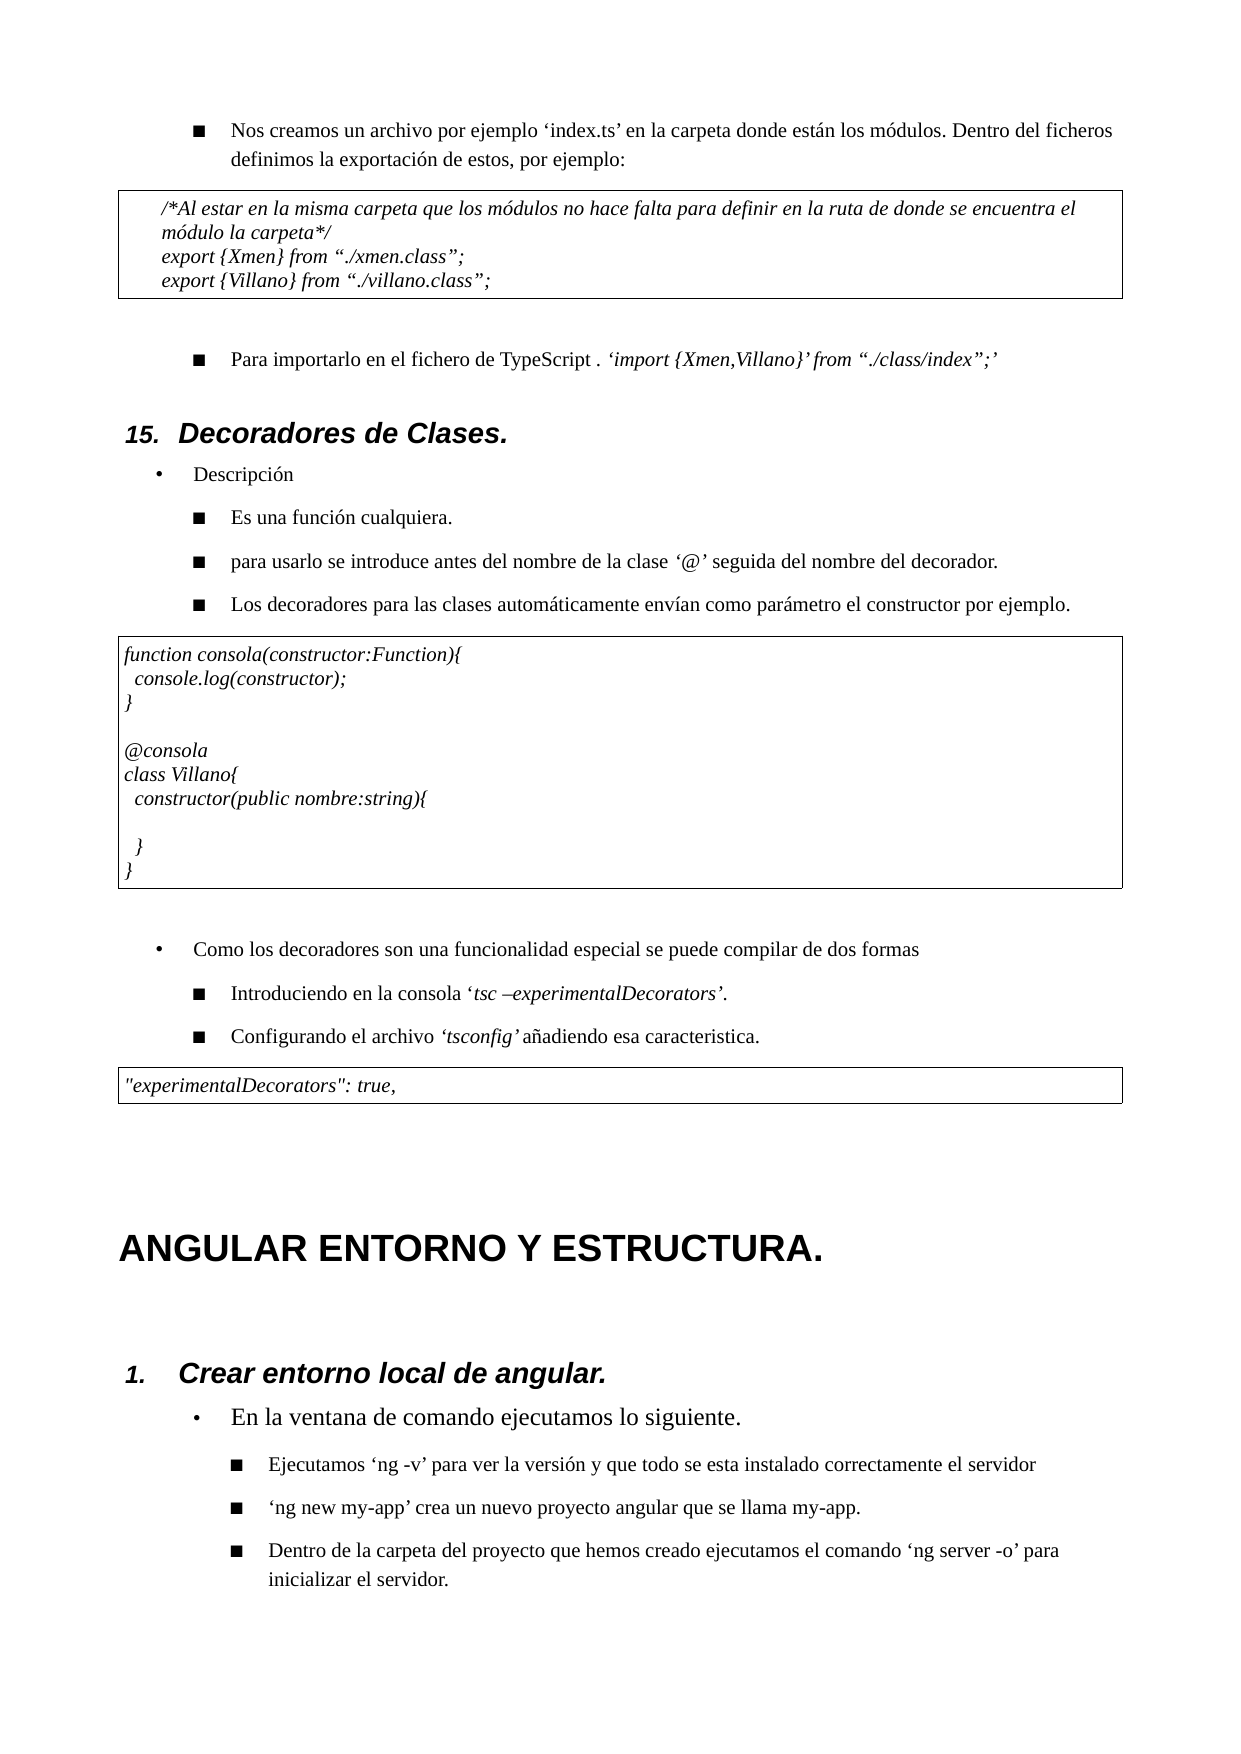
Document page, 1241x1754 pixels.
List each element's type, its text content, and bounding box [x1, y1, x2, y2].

table_header /*Al estar en la misma carpeta que los módulos no hace falta para definir en la ruta de donde se encuentra el módulo la carpeta*/ export {Xmen} from “./xmen.class”; export {Villano} from “./villano.class”; [119, 191, 1122, 298]
list Dentro de la carpeta del proyecto que hemos creado ejecutamos el comando ‘ng server -o’ para inicializar el servidor. [231, 1538, 1122, 1591]
list Como los decoradores son una funcionalidad especial se puede compilar de dos formas [156, 937, 1122, 961]
subtitle ANGULAR ENTORNO Y ESTRUCTURA. [118, 1226, 1122, 1270]
list Configurando el archivo ‘tsconfig’ añadiendo esa caracteristica. [193, 1024, 1122, 1048]
list Ejecutamos ‘ng -v’ para ver la versión y que todo se esta instalado correctamente el servidor [231, 1451, 1122, 1476]
table_header "experimentalDecorators": true, [119, 1068, 1122, 1103]
list Los decoradores para las clases automáticamente envían como parámetro el constructor por ejemplo. [193, 592, 1122, 616]
list En la ventana de comando ejecutamos lo siguiente. [193, 1402, 1122, 1431]
list Para importarlo en el fichero de TypeScript . ‘import {Xmen,Villano}’ from “./class/index”;’ [193, 347, 1122, 371]
list Es una función cualquiera. [193, 505, 1122, 529]
subtitle Crear entorno local de angular. [118, 1356, 1122, 1390]
list Introduciendo en la consola ‘tsc –experimentalDecorators’. [193, 980, 1122, 1004]
list Descripción [156, 462, 1122, 486]
list para usarlo se introduce antes del nombre de la clase ‘@’ seguida del nombre del decorador. [193, 549, 1122, 573]
list Nos creamos un archivo por ejemplo ‘index.ts’ en la carpeta donde están los módulos. Dentro del ficheros definimos la exportación de estos, por ejemplo: [193, 118, 1122, 171]
table_header function consola(constructor:Function){ console.log(constructor); } @consola class Villano{ constructor(public nombre:string){ } } [119, 637, 1122, 888]
list ‘ng new my-app’ crea un nuevo proyecto angular que se llama my-app. [231, 1495, 1122, 1519]
subtitle Decoradores de Clases. [118, 416, 1122, 449]
